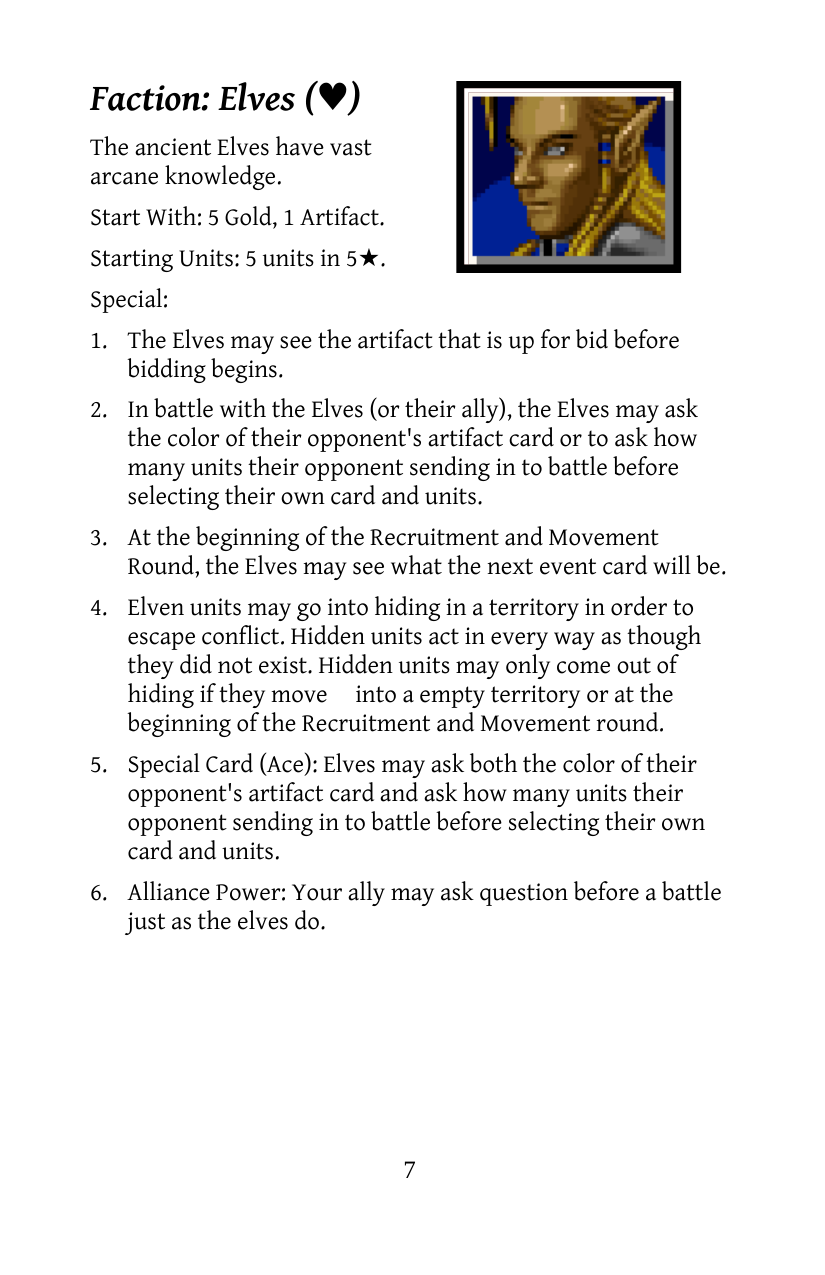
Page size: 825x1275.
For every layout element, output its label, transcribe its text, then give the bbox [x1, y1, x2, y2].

list At the beginning of the Recruitment and Movement Round, the Elves may see what the next event card will be. [90, 524, 735, 582]
picture [456, 81, 682, 273]
subtitle Faction: Elves (♥) [90, 78, 735, 121]
text The ancient Elves have vast arcane knowledge. [90, 133, 456, 191]
list Elven units may go into hiding in a territory in order to escape conflict. Hidden units act in every way as though they did not exist. Hidden units may only come out of hiding if they move into a empty territory or at the beginning of the Recruitment and Movement round. [90, 594, 735, 738]
text Start With: 5 Gold, 1 Artifact. [90, 203, 456, 232]
text Starting Units: 5 units in 5★. [90, 244, 456, 273]
text Special: [90, 285, 735, 314]
list Special Card (Ace): Elves may ask both the color of their opponent's artifact card and ask how many units their opponent sending in to battle before selecting their own card and units. [90, 751, 735, 866]
text [682, 203, 735, 232]
list The Elves may see the artifact that is up for bid before bidding begins. [90, 326, 735, 384]
list In battle with the Elves (or their ally), the Elves may ask the color of their opponent's artifact card or to ask how many units their opponent sending in to battle before selecting their own card and units. [90, 396, 735, 512]
text [682, 244, 735, 273]
list Alliance Power: Your ally may ask question before a battle just as the elves do. [90, 878, 735, 936]
text [682, 133, 735, 191]
